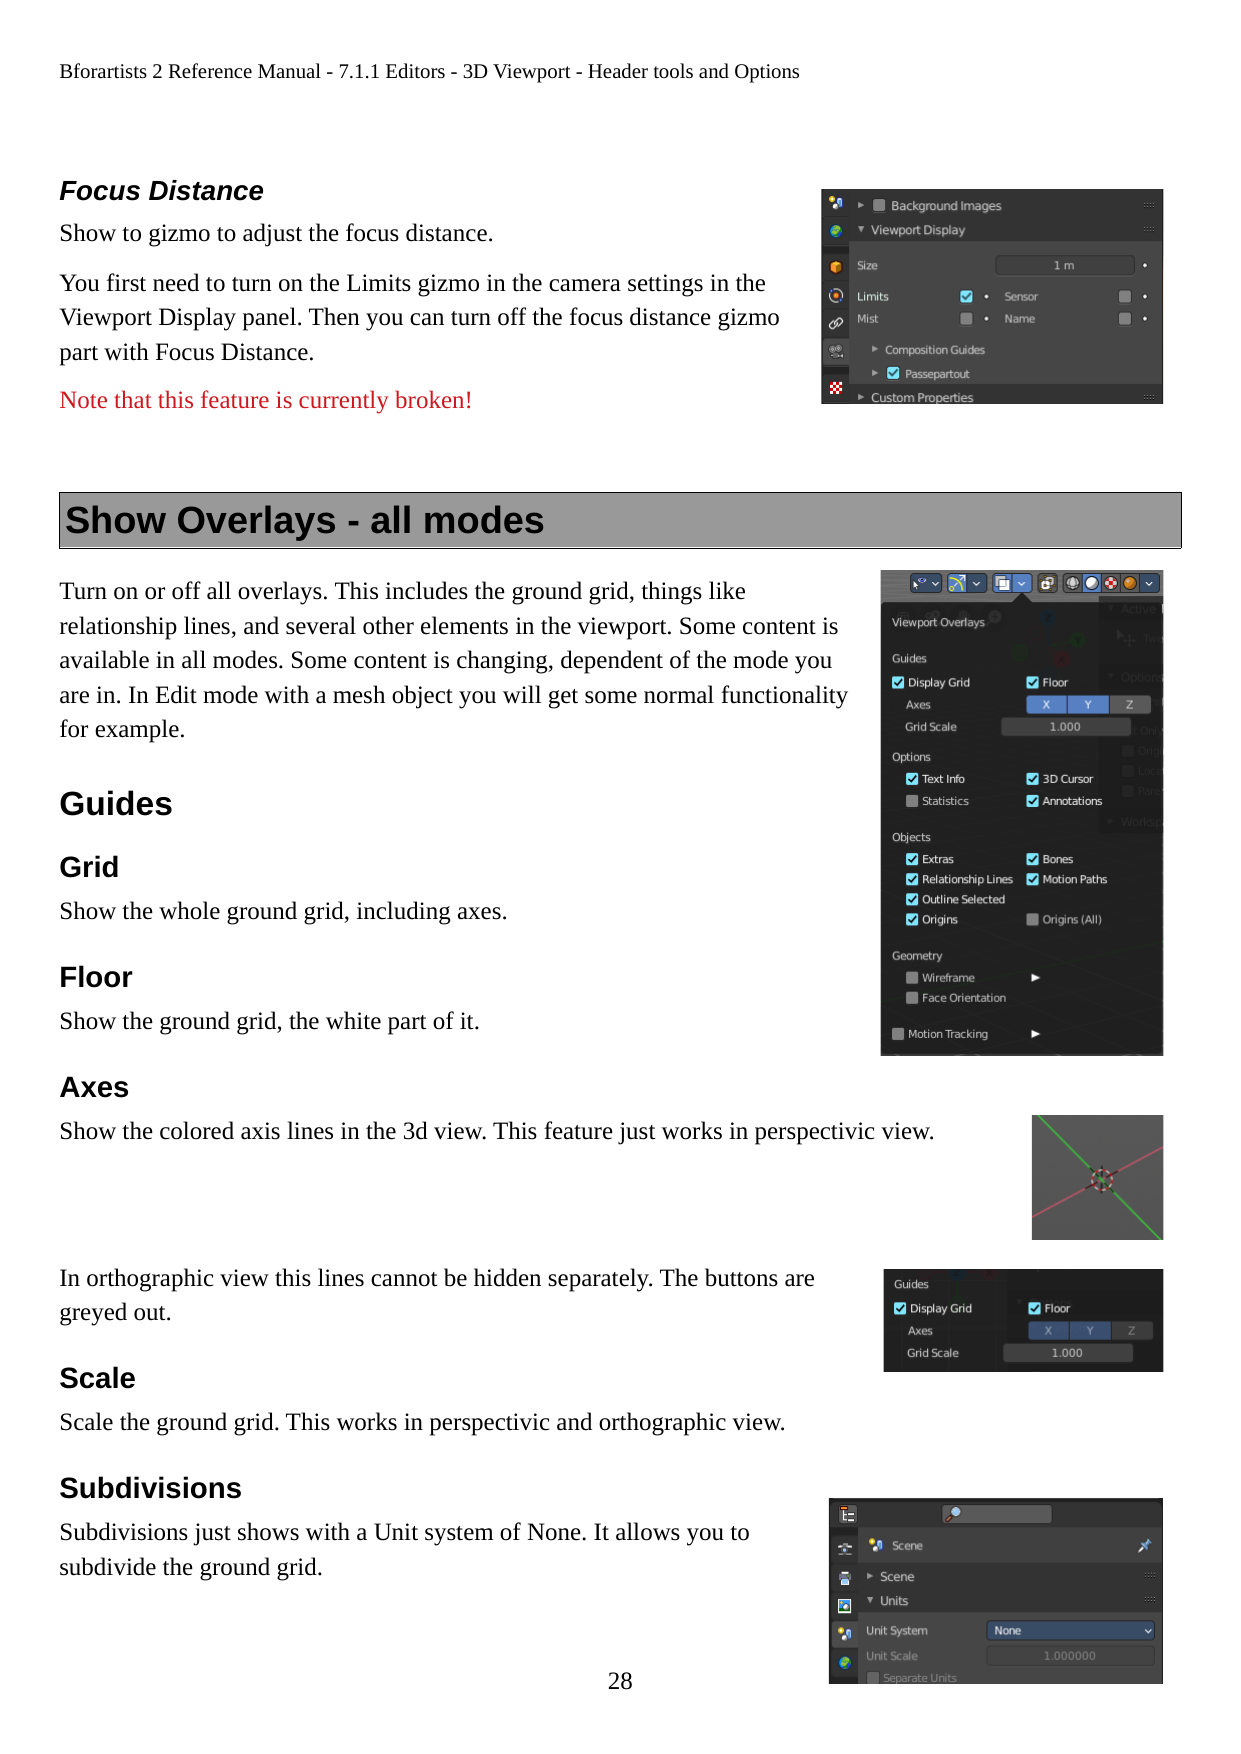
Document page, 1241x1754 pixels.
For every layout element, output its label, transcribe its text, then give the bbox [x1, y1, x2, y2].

text Show to gizmo to adjust the focus distance. [59, 218, 821, 247]
subtitle Guides [59, 784, 880, 823]
text Show the ground grid, the white part of it. [59, 1006, 880, 1035]
text In orthographic view this lines cannot be hidden separately. The buttons are greyed out. [59, 1263, 1181, 1326]
text Note that this feature is currently broken! [59, 386, 1181, 414]
text Scale the ground grid. This works in perspectivic and orthographic view. [59, 1407, 1181, 1436]
subtitle Scale [59, 1361, 1181, 1395]
text Turn on or off all overlays. This includes the ground grid, things like relationship lines, and several other elements in the viewport. Some content is available in all modes. Some content is changing, dependent of the mode you are in. In Edit mode with a mesh object you will get some normal functionality for example. [59, 576, 880, 743]
picture [880, 570, 1164, 1056]
text Subdivisions just shows with a Unit system of None. It allows you to subdivide the ground grid. [59, 1517, 828, 1581]
subtitle Floor [59, 960, 880, 993]
subtitle Grid [59, 850, 880, 883]
text Show the colored axis lines in the 3d view. This feature just works in perspectivic view. [59, 1116, 1031, 1144]
subtitle Subdivisions [59, 1471, 1181, 1505]
table_header Show Overlays - all modes [60, 493, 1181, 547]
subtitle Focus Distance [59, 174, 1181, 206]
text Show the whole ground grid, including axes. [59, 896, 880, 925]
subtitle [1164, 960, 1181, 993]
picture [821, 189, 1164, 404]
subtitle [1164, 850, 1181, 883]
picture [828, 1498, 1164, 1684]
subtitle Axes [59, 1069, 1181, 1103]
text You first need to turn on the Limits gizmo in the camera settings in the Viewport Display panel. Then you can turn off the focus distance gizmo part with Focus Distance. [59, 268, 821, 365]
picture [883, 1269, 1164, 1372]
picture [1031, 1115, 1164, 1240]
subtitle [1164, 784, 1181, 823]
